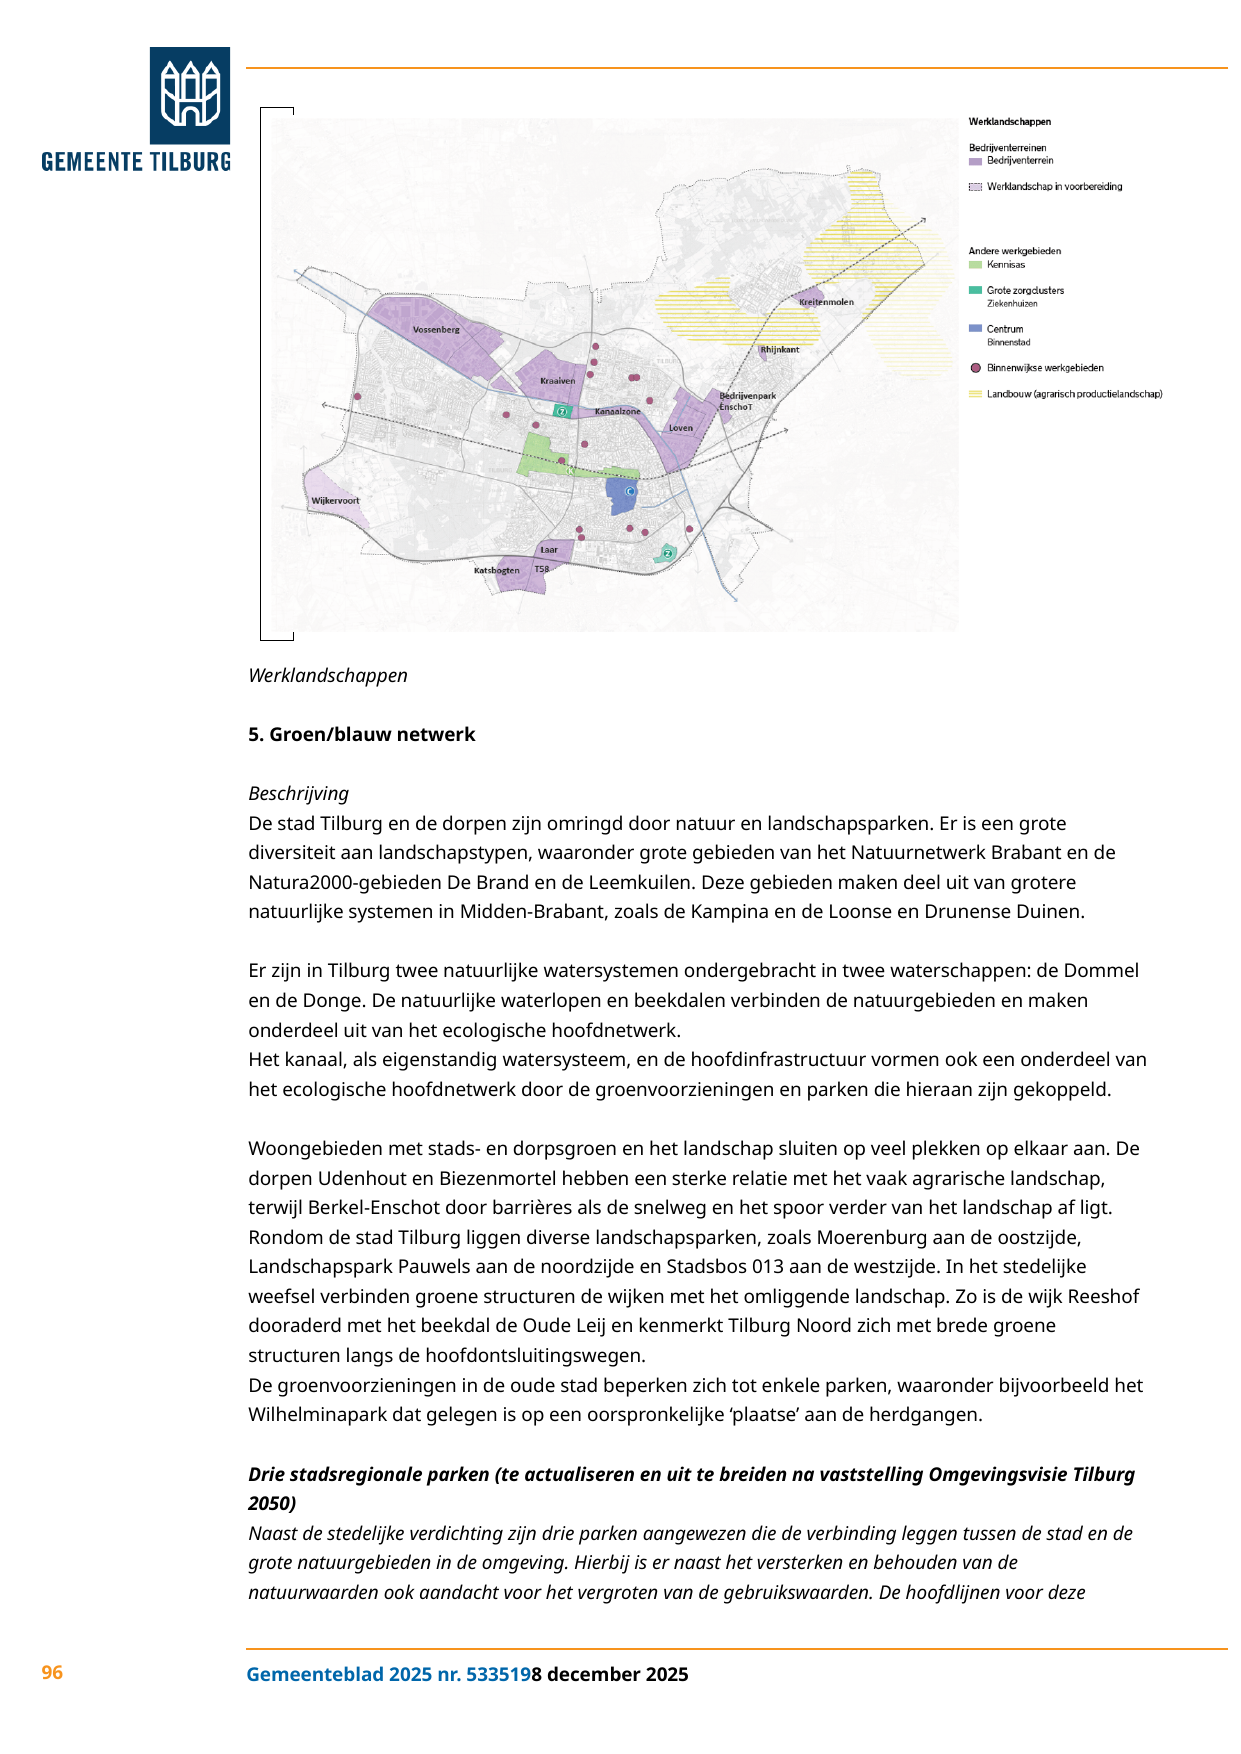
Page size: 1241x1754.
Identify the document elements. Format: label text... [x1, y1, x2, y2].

text Werklandschappen [248, 662, 1152, 688]
text De groenvoorzieningen in de oude stad beperken zich tot enkele parken, waaronder bijvoorbeeld het Wilhelminapark dat gelegen is op een oorspronkelijke ‘plaatse’ aan de herdgangen. [248, 1372, 1152, 1427]
table_header Drie stadsregionale parken (te actualiseren en uit te breiden na vaststelling Omgevingsvisie Tilburg 2050) Naast de stedelijke verdichting zijn drie parken aangewezen die de verbinding leggen tussen de stad en de grote natuurgebieden in de omgeving. Hierbij is er naast het versterken en behouden van de natuurwaarden ook aandacht voor het vergroten van de gebruikswaarden. De hoofdlijnen voor deze [248, 1461, 1152, 1605]
picture [41, 47, 231, 172]
text Woongebieden met stads- en dorpsgroen en het landschap sluiten op veel plekken op elkaar aan. De dorpen Udenhout en Biezenmortel hebben een sterke relatie met het vaak agrarische landschap, terwijl Berkel-Enschot door barrières als de snelweg en het spoor verder van het landschap af ligt. [248, 1135, 1152, 1220]
text Rondom de stad Tilburg liggen diverse landschapsparken, zoals Moerenburg aan de oostzijde, Landschapspark Pauwels aan de noordzijde en Stadsbos 013 aan de westzijde. In het stedelijke weefsel verbinden groene structuren de wijken met het omliggende landschap. Zo is de wijk Reeshof dooraderd met het beekdal de Oude Leij en kenmerkt Tilburg Noord zich met brede groene structuren langs de hoofdontsluitingswegen. [248, 1224, 1152, 1368]
text 5. Groen/blauw netwerk [248, 721, 1152, 747]
text Het kanaal, als eigenstandig watersysteem, en de hoofdinfrastructuur vormen ook een onderdeel van het ecologische hoofdnetwerk door de groenvoorzieningen en parken die hieraan zijn gekoppeld. [248, 1046, 1152, 1102]
text Er zijn in Tilburg twee natuurlijke watersystemen ondergebracht in twee waterschappen: de Dommel en de Donge. De natuurlijke waterlopen en beekdalen verbinden de natuurgebieden en maken onderdeel uit van het ecologische hoofdnetwerk. [248, 958, 1152, 1043]
picture [268, 115, 1173, 632]
text Beschrijving [248, 780, 1152, 806]
text De stad Tilburg en de dorpen zijn omringd door natuur en landschapsparken. Er is een grote diversiteit aan landschapstypen, waaronder grote gebieden van het Natuurnetwerk Brabant en de Natura2000-gebieden De Brand en de Leemkuilen. Deze gebieden maken deel uit van grotere natuurlijke systemen in Midden-Brabant, zoals de Kampina en de Loonse en Drunense Duinen. [248, 810, 1152, 924]
